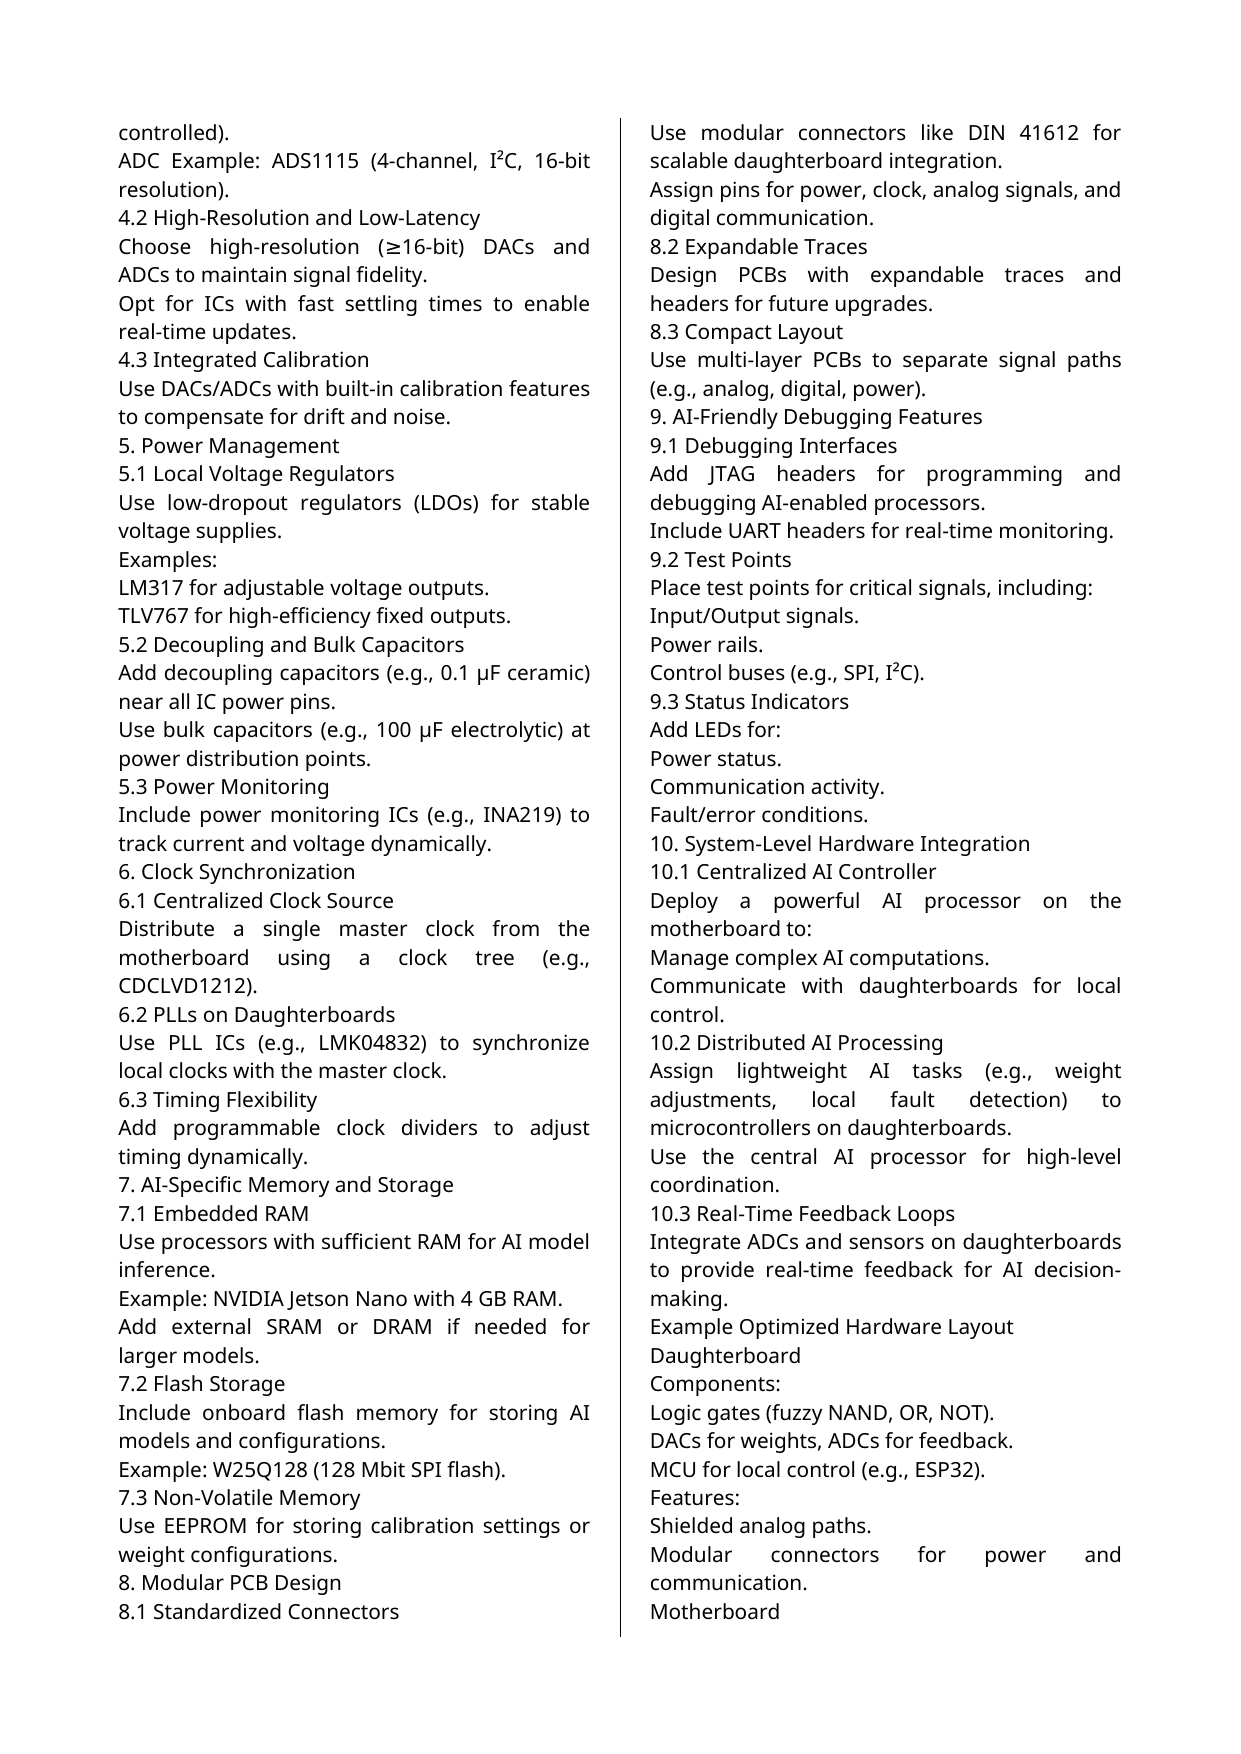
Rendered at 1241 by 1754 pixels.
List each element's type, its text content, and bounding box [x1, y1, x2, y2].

text Components: [649, 1369, 1122, 1398]
text 7.3 Non-Volatile Memory [118, 1483, 591, 1512]
text DACs for weights, ADCs for feedback. [649, 1426, 1122, 1455]
text Add JTAG headers for programming and debugging AI-enabled processors. [649, 459, 1122, 516]
text 10.2 Distributed AI Processing [649, 1028, 1122, 1057]
text 8.2 Expandable Traces [649, 232, 1122, 260]
text Use EEPROM for storing calibration settings or weight configurations. [118, 1512, 591, 1568]
text Use DACs/ADCs with built-in calibration features to compensate for drift and noise. [118, 374, 591, 431]
text Power status. [649, 744, 1122, 772]
text 4.3 Integrated Calibration [118, 346, 591, 374]
text 10. System-Level Hardware Integration [649, 829, 1122, 857]
text LM317 for adjustable voltage outputs. [118, 573, 591, 602]
text Add programmable clock dividers to adjust timing dynamically. [118, 1113, 591, 1170]
text Include onboard flash memory for storing AI models and configurations. [118, 1398, 591, 1455]
text Daughterboard [649, 1341, 1122, 1369]
text Integrate ADCs and sensors on daughterboards to provide real-time feedback for AI decision-making. [649, 1227, 1122, 1312]
text Communicate with daughterboards for local control. [649, 971, 1122, 1028]
text Example: W25Q128 (128 Mbit SPI flash). [118, 1455, 591, 1483]
text 8.1 Standardized Connectors [118, 1597, 591, 1625]
text Deploy a powerful AI processor on the motherboard to: [649, 886, 1122, 943]
text Use modular connectors like DIN 41612 for scalable daughterboard integration. [649, 118, 1122, 175]
text Features: [649, 1483, 1122, 1512]
text Assign lightweight AI tasks (e.g., weight adjustments, local fault detection) to microcontrollers on daughterboards. [649, 1057, 1122, 1142]
text Opt for ICs with fast settling times to enable real-time updates. [118, 289, 591, 346]
text TLV767 for high-efficiency fixed outputs. [118, 602, 591, 630]
text 8.3 Compact Layout [649, 317, 1122, 346]
text MCU for local control (e.g., ESP32). [649, 1455, 1122, 1483]
text Shielded analog paths. [649, 1512, 1122, 1540]
text 9.2 Test Points [649, 545, 1122, 573]
text 9. AI-Friendly Debugging Features [649, 402, 1122, 431]
text Use processors with sufficient RAM for AI model inference. [118, 1227, 591, 1284]
text controlled). [118, 118, 591, 147]
text Design PCBs with expandable traces and headers for future upgrades. [649, 260, 1122, 317]
text Add external SRAM or DRAM if needed for larger models. [118, 1312, 591, 1369]
text Distribute a single master clock from the motherboard using a clock tree (e.g., CDCLVD1212). [118, 914, 591, 1000]
text Input/Output signals. [649, 602, 1122, 630]
text Use the central AI processor for high-level coordination. [649, 1142, 1122, 1199]
text Fault/error conditions. [649, 801, 1122, 829]
text Add LEDs for: [649, 715, 1122, 744]
text Use multi-layer PCBs to separate signal paths (e.g., analog, digital, power). [649, 346, 1122, 402]
text Use PLL ICs (e.g., LMK04832) to synchronize local clocks with the master clock. [118, 1028, 591, 1085]
text 8. Modular PCB Design [118, 1568, 591, 1597]
text Communication activity. [649, 772, 1122, 801]
text Example Optimized Hardware Layout [649, 1312, 1122, 1341]
text ADC Example: ADS1115 (4-channel, I²C, 16-bit resolution). [118, 147, 591, 203]
text 7.2 Flash Storage [118, 1369, 591, 1398]
text Include UART headers for real-time monitoring. [649, 516, 1122, 545]
text 5.1 Local Voltage Regulators [118, 459, 591, 488]
text 6.3 Timing Flexibility [118, 1085, 591, 1113]
text Logic gates (fuzzy NAND, OR, NOT). [649, 1398, 1122, 1426]
text Choose high-resolution (≥16-bit) DACs and ADCs to maintain signal fidelity. [118, 232, 591, 289]
text 6. Clock Synchronization [118, 857, 591, 886]
text Examples: [118, 545, 591, 573]
text Modular connectors for power and communication. [649, 1540, 1122, 1597]
text 6.2 PLLs on Daughterboards [118, 1000, 591, 1028]
text 7. AI-Specific Memory and Storage [118, 1170, 591, 1199]
text Use bulk capacitors (e.g., 100 µF electrolytic) at power distribution points. [118, 715, 591, 772]
text Power rails. [649, 630, 1122, 658]
text 4.2 High-Resolution and Low-Latency [118, 203, 591, 232]
text 10.3 Real-Time Feedback Loops [649, 1199, 1122, 1227]
text Use low-dropout regulators (LDOs) for stable voltage supplies. [118, 488, 591, 545]
text Assign pins for power, clock, analog signals, and digital communication. [649, 175, 1122, 232]
text 7.1 Embedded RAM [118, 1199, 591, 1227]
text 6.1 Centralized Clock Source [118, 886, 591, 914]
text 5. Power Management [118, 431, 591, 459]
text 10.1 Centralized AI Controller [649, 857, 1122, 886]
text 5.2 Decoupling and Bulk Capacitors [118, 630, 591, 658]
text Add decoupling capacitors (e.g., 0.1 µF ceramic) near all IC power pins. [118, 658, 591, 715]
text Motherboard [649, 1597, 1122, 1625]
text Manage complex AI computations. [649, 943, 1122, 971]
text Include power monitoring ICs (e.g., INA219) to track current and voltage dynamically. [118, 801, 591, 857]
text Control buses (e.g., SPI, I²C). [649, 658, 1122, 687]
text Example: NVIDIA Jetson Nano with 4 GB RAM. [118, 1284, 591, 1312]
text 9.3 Status Indicators [649, 687, 1122, 715]
text 5.3 Power Monitoring [118, 772, 591, 801]
text Place test points for critical signals, including: [649, 573, 1122, 602]
text 9.1 Debugging Interfaces [649, 431, 1122, 459]
